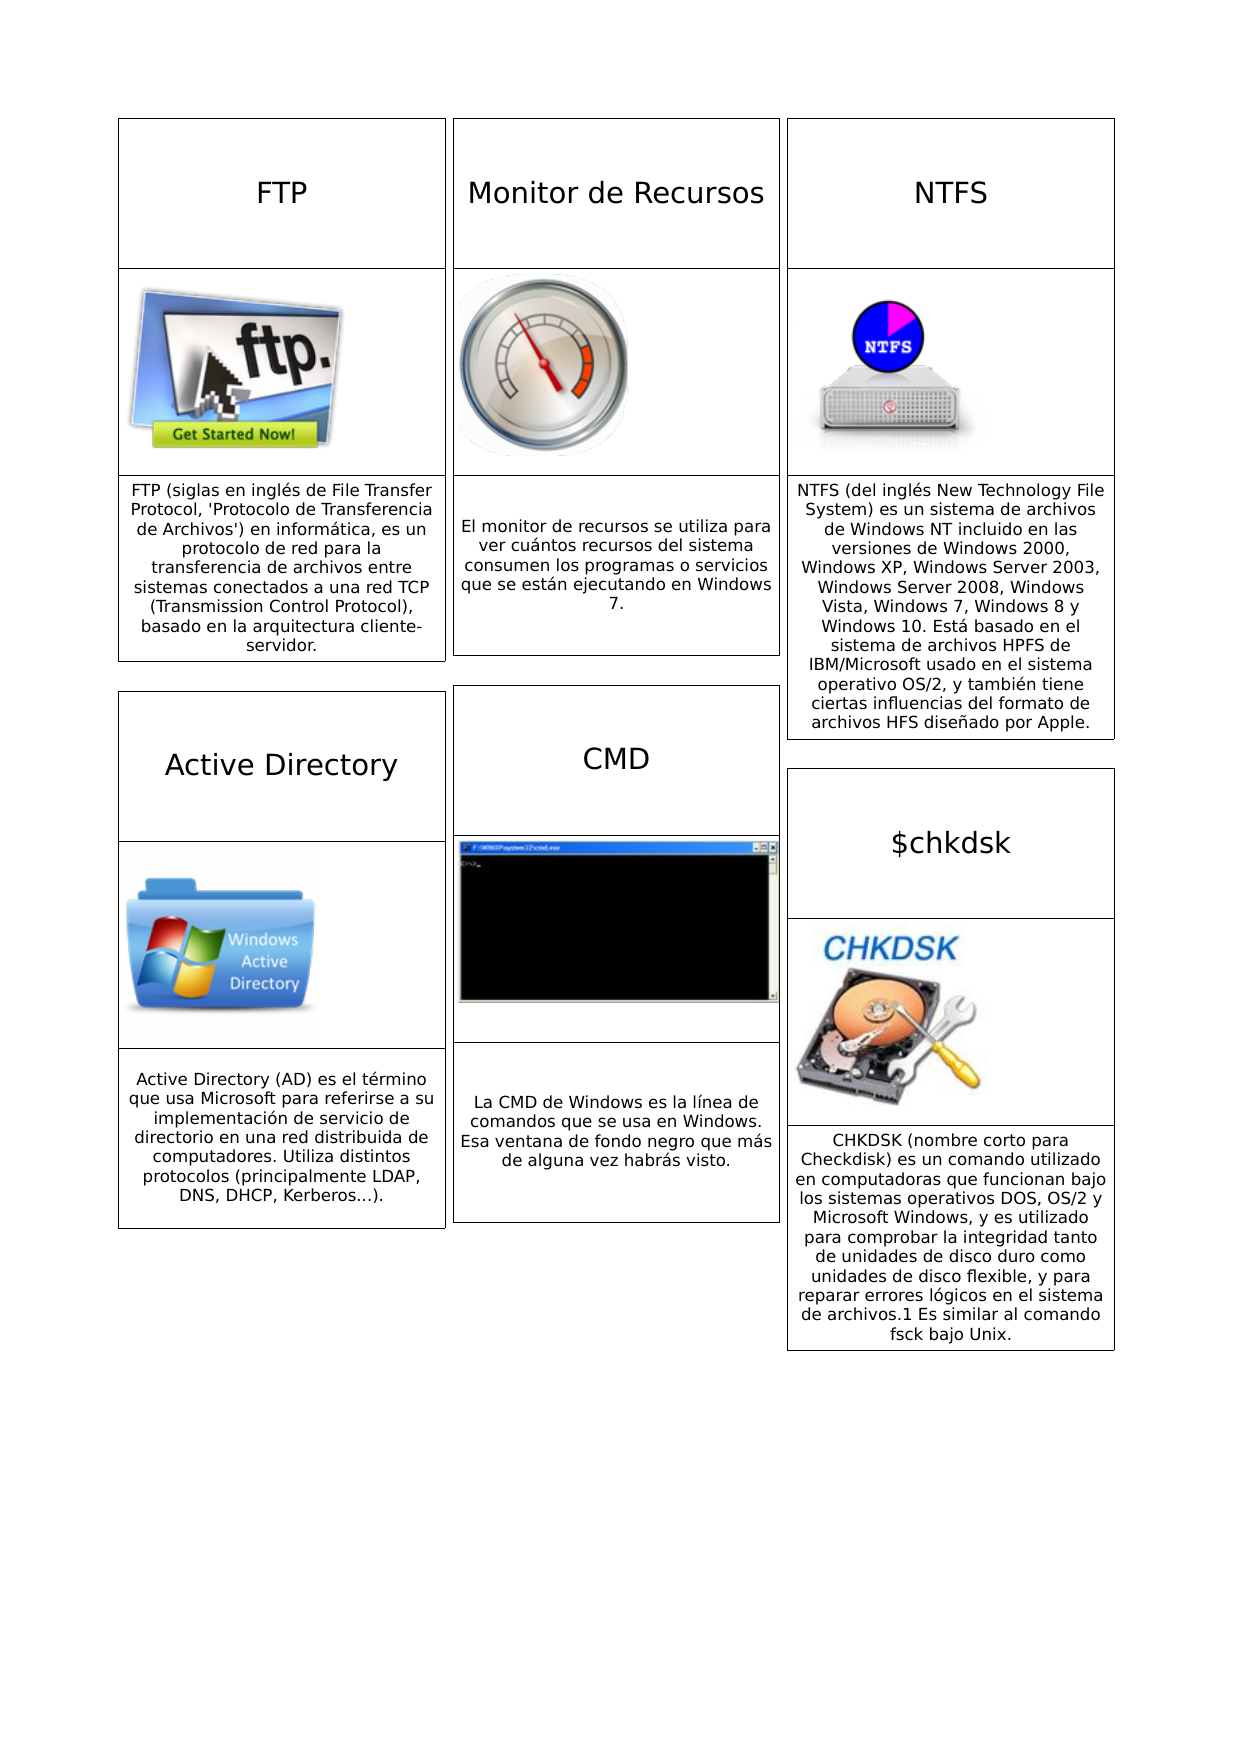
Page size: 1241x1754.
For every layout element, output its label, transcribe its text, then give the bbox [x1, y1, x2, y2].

table_header CMD [454, 686, 779, 835]
table_cell Active Directory (AD) es el término que usa Microsoft para referirse a su implementación de servicio de directorio en una red distribuida de computadores. Utiliza distintos protocolos (principalmente LDAP, DNS, DHCP, Kerberos...). [119, 1049, 445, 1228]
table_cell [454, 836, 779, 1042]
table_header NTFS [788, 119, 1114, 268]
table_cell [788, 269, 1114, 475]
table_cell La CMD de Windows es la línea de comandos que se usa en Windows. Esa ventana de fondo negro que más de alguna vez habrás visto. [454, 1043, 779, 1222]
picture [123, 846, 318, 1041]
table_cell CHKDSK (nombre corto para Checkdisk) es un comando utilizado en computadoras que funcionan bajo los sistemas operativos DOS, OS/2 y Microsoft Windows, y es utilizado para comprobar la integridad tanto de unidades de disco duro como unidades de disco flexible, y para reparar errores lógicos en el sistema de archivos.1 Es similar al comando fsck bajo Unix. [788, 1126, 1114, 1350]
table_header FTP [119, 119, 445, 268]
table_cell [119, 842, 445, 1048]
table_cell [119, 269, 445, 475]
table_header Monitor de Recursos [454, 119, 779, 268]
picture [458, 840, 780, 1003]
picture [123, 273, 353, 468]
table_header Active Directory [119, 692, 445, 841]
table_cell El monitor de recursos se utiliza para ver cuántos recursos del sistema consumen los programas o servicios que se están ejecutando en Windows 7. [454, 476, 779, 655]
table_cell [454, 269, 779, 475]
table_header $chkdsk [788, 769, 1114, 918]
picture [458, 273, 629, 457]
table_cell FTP (siglas en inglés de File Transfer Protocol, 'Protocolo de Transferencia de Archivos') en informática, es un protocolo de red para la transferencia de archivos entre sistemas conectados a una red TCP (Transmission Control Protocol), basado en la arquitectura cliente-servidor. [119, 476, 445, 661]
table_cell [788, 919, 1114, 1125]
picture [793, 923, 987, 1118]
picture [793, 273, 987, 468]
table_cell NTFS (del inglés New Technology File System) es un sistema de archivos de Windows NT incluido en las versiones de Windows 2000, Windows XP, Windows Server 2003, Windows Server 2008, Windows Vista, Windows 7, Windows 8 y Windows 10. Está basado en el sistema de archivos HPFS de IBM/Microsoft usado en el sistema operativo OS/2, y también tiene ciertas influencias del formato de archivos HFS diseñado por Apple. [788, 476, 1114, 738]
